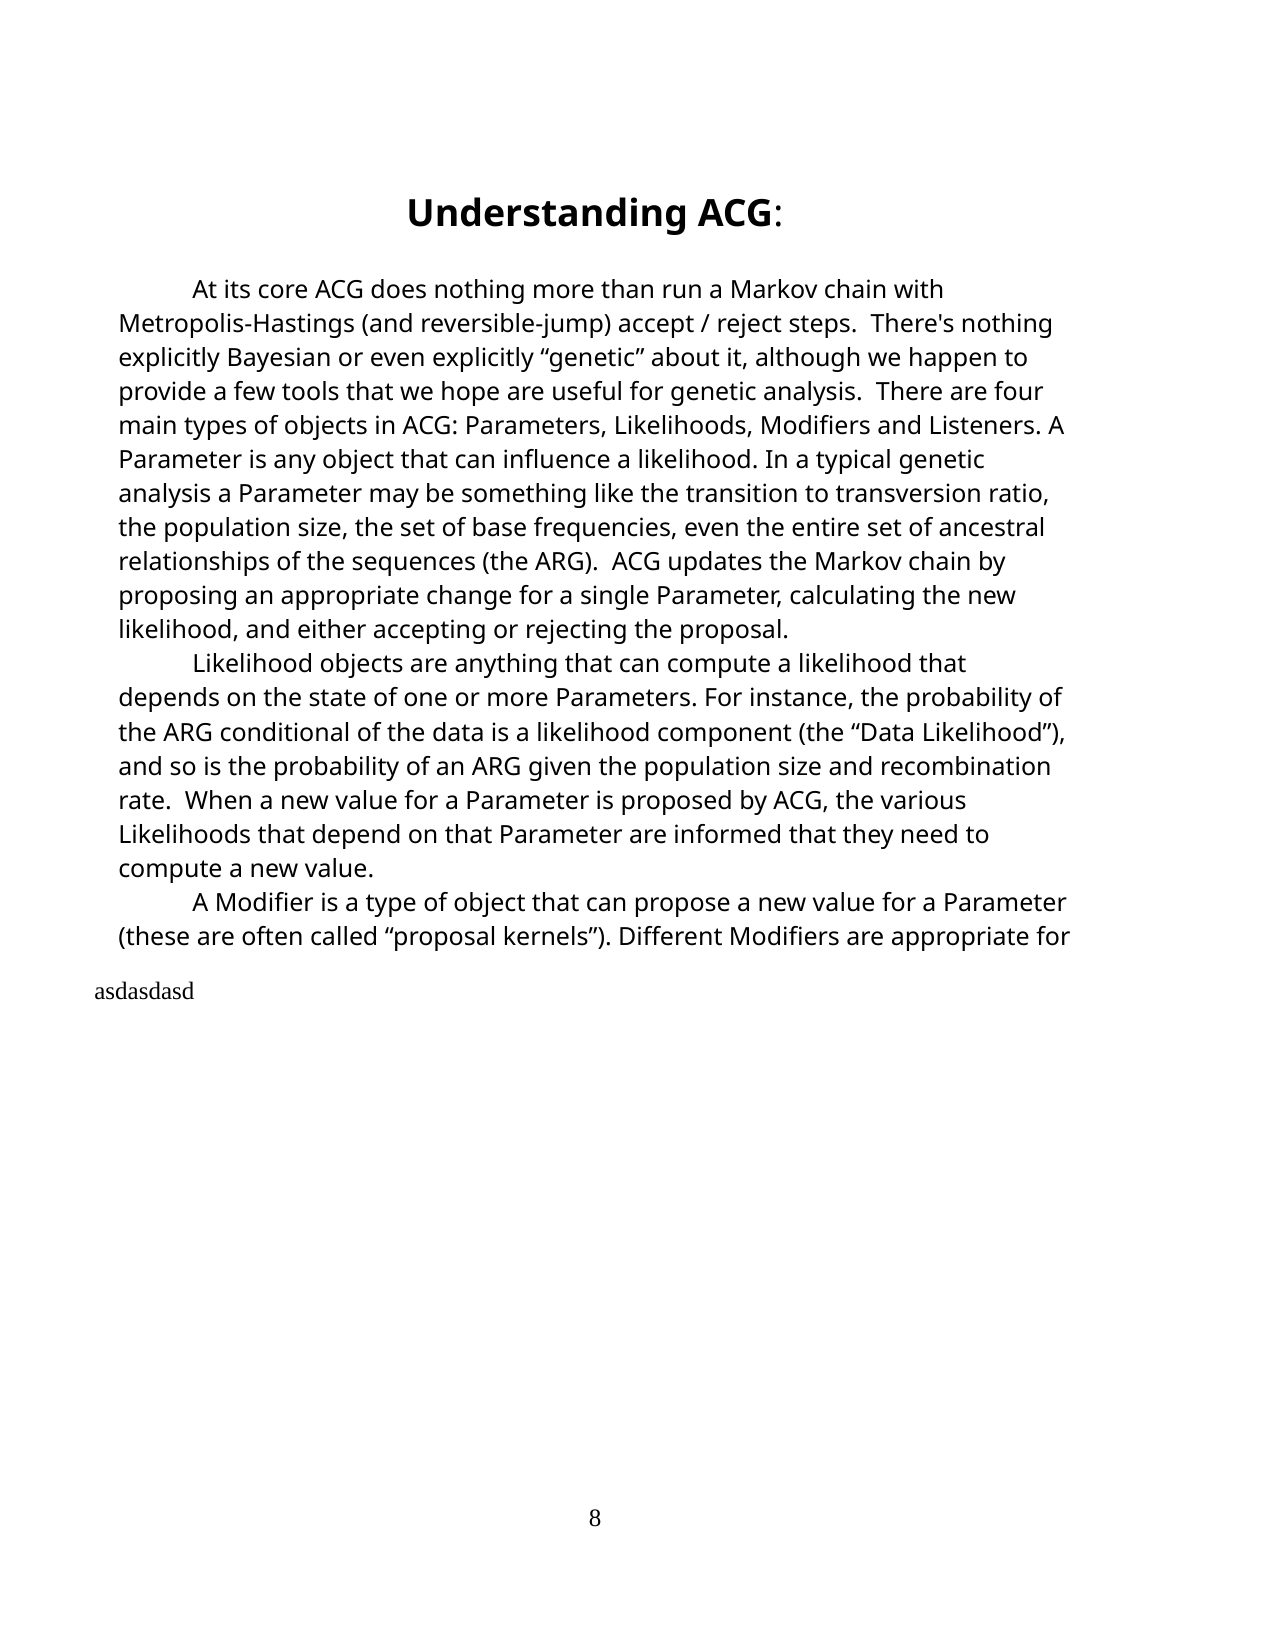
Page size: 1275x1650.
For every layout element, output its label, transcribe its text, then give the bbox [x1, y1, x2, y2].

text At its core ACG does nothing more than run a Markov chain with Metropolis-Hastings (and reversible-jump) accept / reject steps. There's nothing explicitly Bayesian or even explicitly “genetic” about it, although we happen to provide a few tools that we hope are useful for genetic analysis. There are four main types of objects in ACG: Parameters, Likelihoods, Modifiers and Listeners. A Parameter is any object that can influence a likelihood. In a typical genetic analysis a Parameter may be something like the transition to transversion ratio, the population size, the set of base frequencies, even the entire set of ancestral relationships of the sequences (the ARG). ACG updates the Markov chain by proposing an appropriate change for a single Parameter, calculating the new likelihood, and either accepting or rejecting the proposal. [118, 271, 1071, 646]
text Understanding ACG: [118, 186, 1071, 237]
text Likelihood objects are anything that can compute a likelihood that depends on the state of one or more Parameters. For instance, the probability of the ARG conditional of the data is a likelihood component (the “Data Likelihood”), and so is the probability of an ARG given the population size and recombination rate. When a new value for a Parameter is proposed by ACG, the various Likelihoods that depend on that Parameter are informed that they need to compute a new value. [118, 646, 1071, 884]
text A Modifier is a type of object that can propose a new value for a Parameter (these are often called “proposal kernels”). Different Modifiers are appropriate for [118, 884, 1071, 953]
